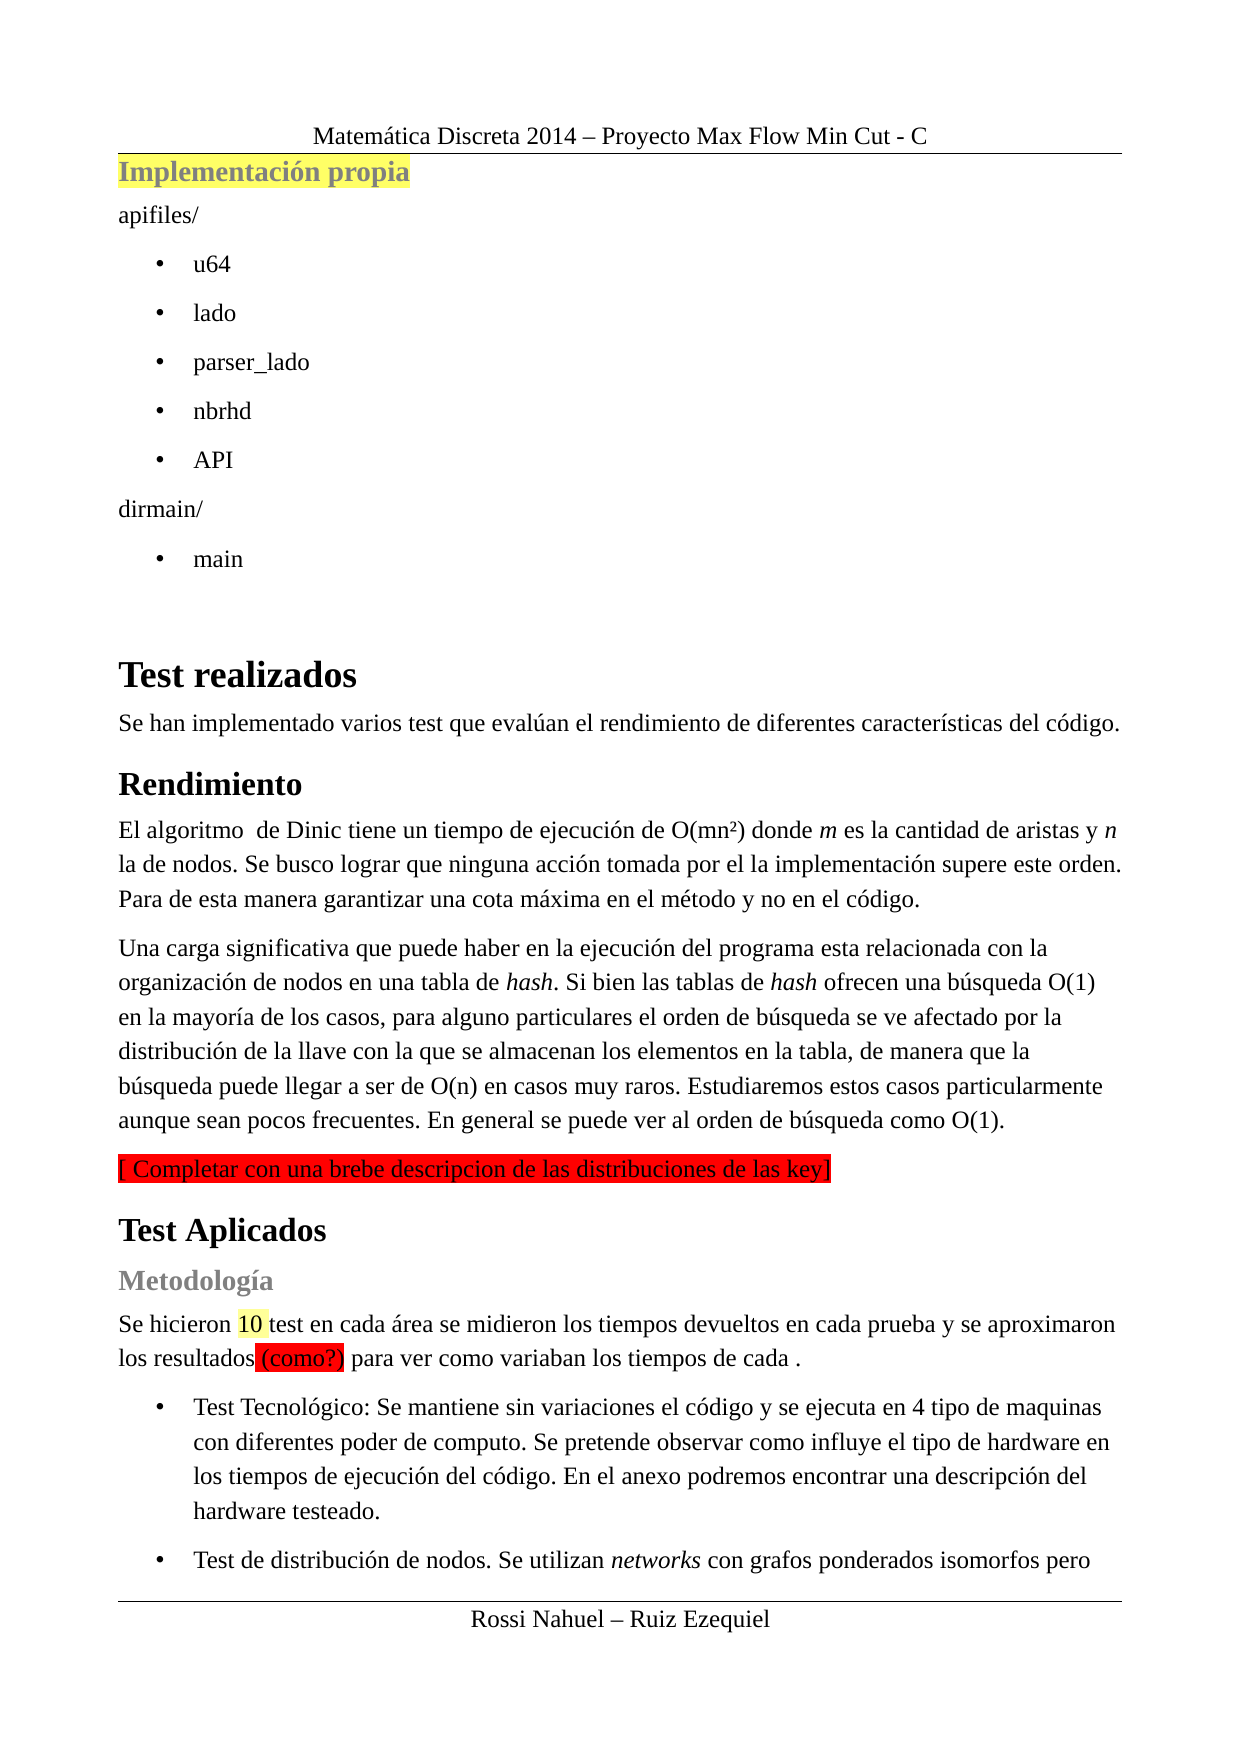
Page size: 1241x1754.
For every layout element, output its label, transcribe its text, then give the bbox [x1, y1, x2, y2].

subtitle Test Aplicados [118, 1209, 1122, 1248]
list lado [156, 298, 1122, 327]
text dirmain/ [118, 494, 1122, 523]
text El algoritmo de Dinic tiene un tiempo de ejecución de O(mn²) donde m es la cantidad de aristas y n la de nodos. Se busco lograr que ninguna acción tomada por el la implementación supere este orden. Para de esta manera garantizar una cota máxima en el método y no en el código. [118, 815, 1122, 912]
text apifiles/ [118, 200, 1122, 229]
list Test Tecnológico: Se mantiene sin variaciones el código y se ejecuta en 4 tipo de maquinas con diferentes poder de computo. Se pretende observar como influye el tipo de hardware en los tiempos de ejecución del código. En el anexo podremos encontrar una descripción del hardware testeado. [156, 1392, 1122, 1524]
text Se hicieron 10 test en cada área se midieron los tiempos devueltos en cada prueba y se aproximaron los resultados (como?) para ver como variaban los tiempos de cada . [118, 1309, 1122, 1372]
subtitle Implementación propia [118, 154, 1122, 188]
list parser_lado [156, 347, 1122, 376]
subtitle Test realizados [118, 652, 1122, 696]
list nbrhd [156, 396, 1122, 425]
list Test de distribución de nodos. Se utilizan networks con grafos ponderados isomorfos pero [156, 1545, 1122, 1574]
list u64 [156, 249, 1122, 278]
text [ Completar con una brebe descripcion de las distribuciones de las key] [118, 1154, 1122, 1183]
list API [156, 446, 1122, 474]
text Se han implementado varios test que evalúan el rendimiento de diferentes características del código. [118, 708, 1122, 737]
list main [156, 544, 1122, 572]
text Una carga significativa que puede haber en la ejecución del programa esta relacionada con la organización de nodos en una tabla de hash. Si bien las tablas de hash ofrecen una búsqueda O(1) en la mayoría de los casos, para alguno particulares el orden de búsqueda se ve afectado por la distribución de la llave con la que se almacenan los elementos en la tabla, de manera que la búsqueda puede llegar a ser de O(n) en casos muy raros. Estudiaremos estos casos particularmente aunque sean pocos frecuentes. En general se puede ver al orden de búsqueda como O(1). [118, 933, 1122, 1134]
subtitle Metodología [118, 1263, 1122, 1296]
subtitle Rendimiento [118, 764, 1122, 802]
